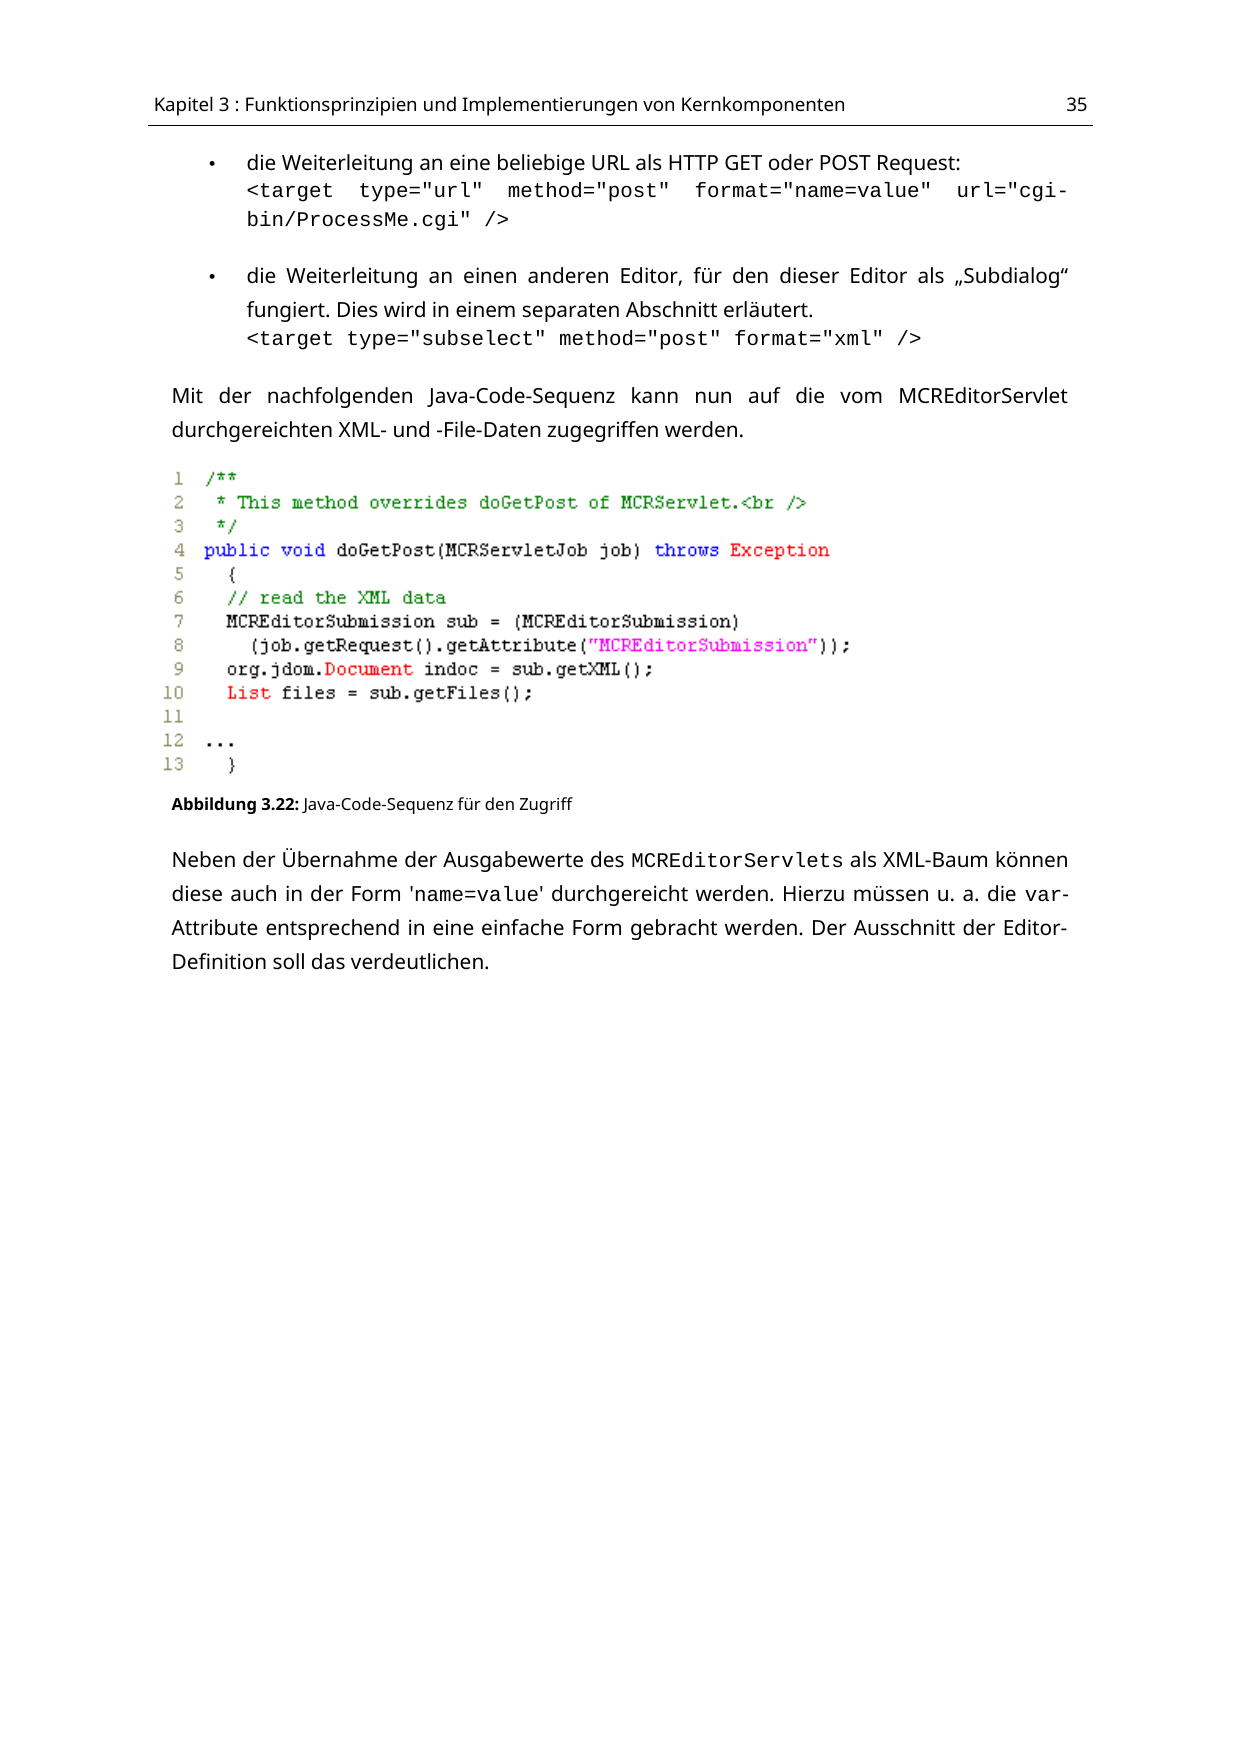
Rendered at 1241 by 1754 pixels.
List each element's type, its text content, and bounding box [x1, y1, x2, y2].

text Abbildung 3.22: Java-Code-Sequenz für den Zugriff [171, 777, 862, 816]
text Neben der Übernahme der Ausgabewerte des MCREditorServlets als XML-Baum können diese auch in der Form 'name=value' durchgereicht werden. Hierzu müssen u. a. die var-Attribute entsprechend in eine einfache Form gebracht werden. Der Ausschnitt der Editor-Definition soll das verdeutlichen. [148, 472, 1069, 975]
list die Weiterleitung an einen anderen Editor, für den dieser Editor als „Subdialog“ fungiert. Dies wird in einem separaten Abschnitt erläutert. <target type="subselect" method="post" format="xml" /> [209, 261, 1069, 352]
text Mit der nachfolgenden Java-Code-Sequenz kann nun auf die vom MCREditorServlet durchgereichten XML- und -File-Daten zugegriffen werden. [171, 381, 1069, 443]
list die Weiterleitung an eine beliebige URL als HTTP GET oder POST Request: <target type="url" method="post" format="name=value" url="cgi-bin/ProcessMe.cgi" /> [209, 148, 1069, 232]
